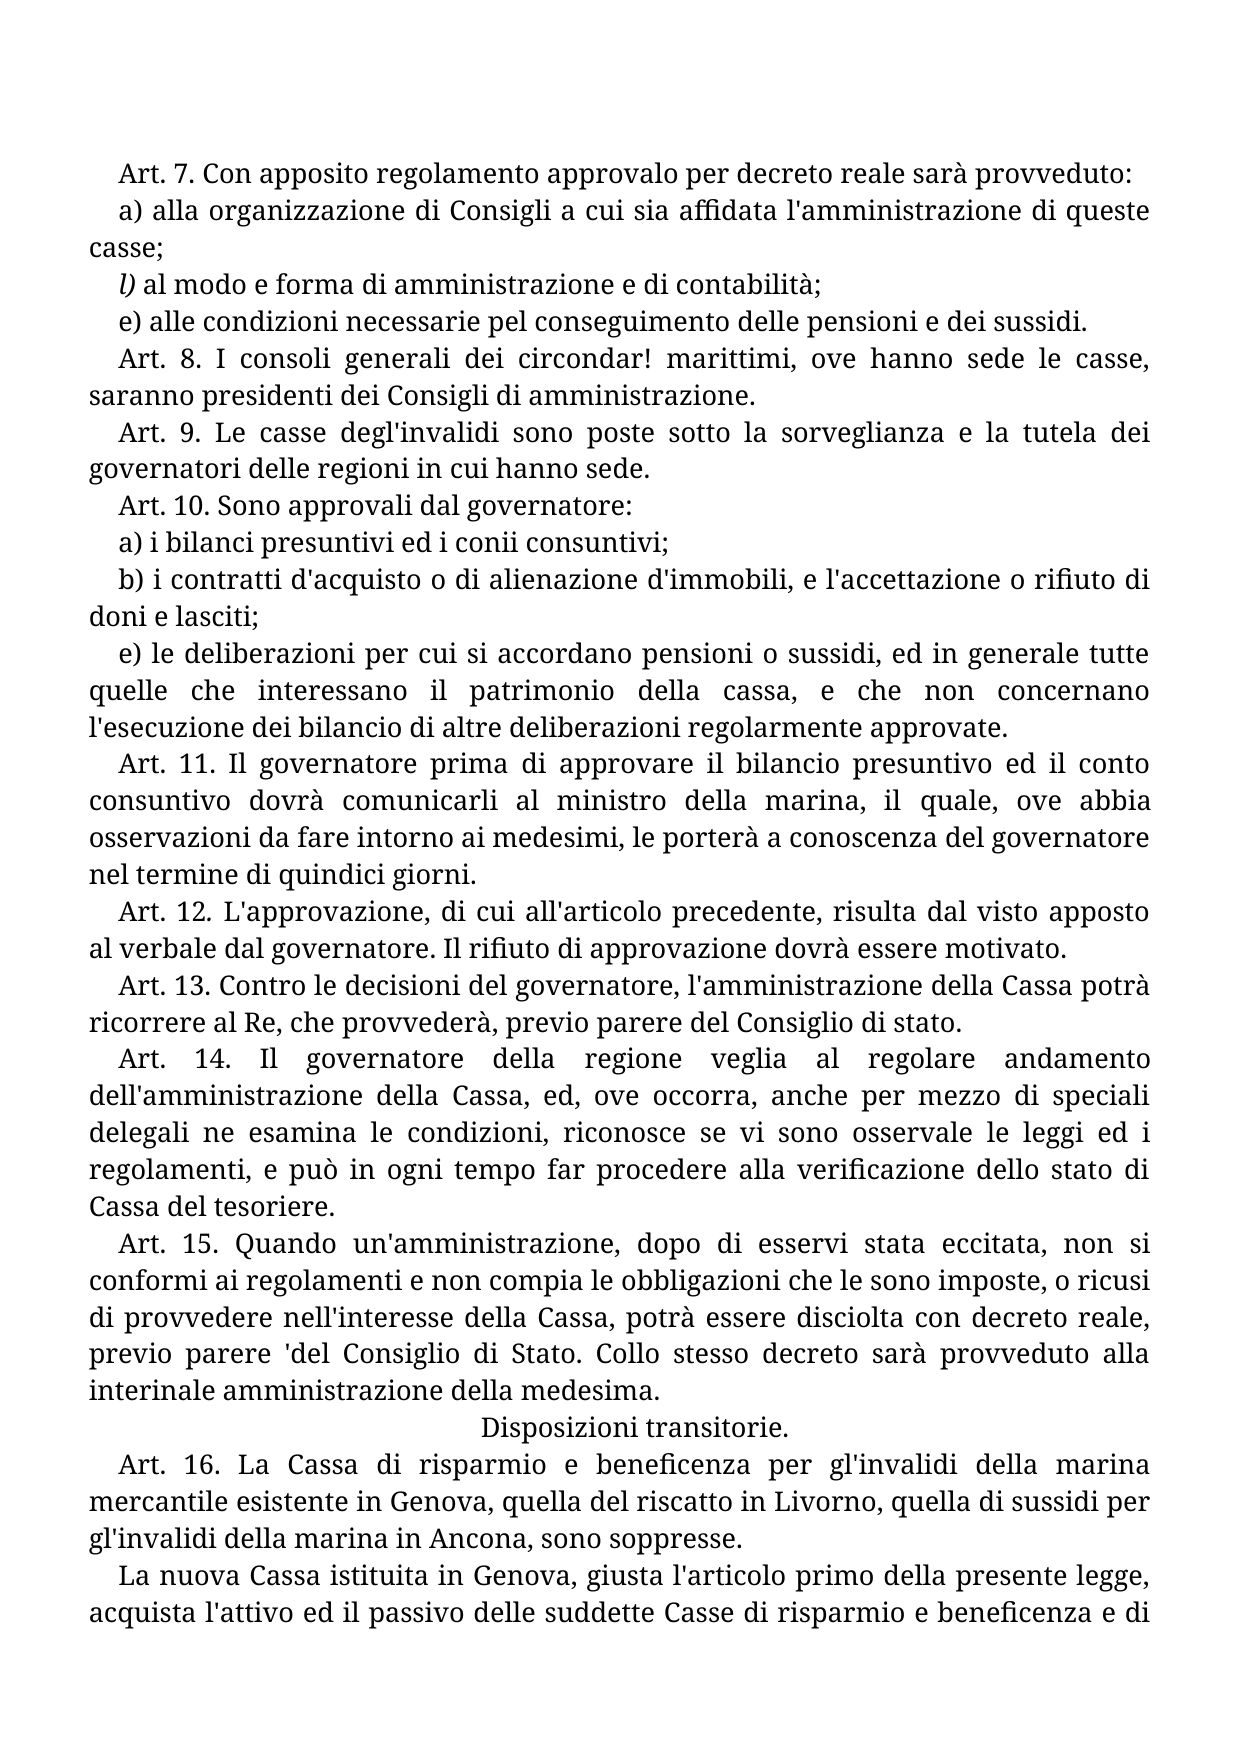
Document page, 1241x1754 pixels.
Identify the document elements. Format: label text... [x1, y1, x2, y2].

text e) le deliberazioni per cui si accordano pensioni o sussidi, ed in generale tutte quelle che interessano il patrimonio della cassa, e che non concernano l'esecuzione dei bilancio di altre deliberazioni regolarmente approvate. [88, 634, 1152, 745]
text Art. 8. I consoli generali dei circondar! marittimi, ove hanno sede le casse, saranno presidenti dei Consigli di amministrazione. [88, 339, 1152, 413]
text b) i contratti d'acquisto o di alienazione d'immobili, e l'accettazione o rifiuto di doni e lasciti; [88, 561, 1152, 634]
text Art. 14. Il governatore della regione veglia al regolare andamento dell'amministrazione della Cassa, ed, ove occorra, anche per mezzo di speciali delegali ne esamina le condizioni, riconosce se vi sono osservale le leggi ed i regolamenti, e può in ogni tempo far procedere alla verificazione dello stato di Cassa del tesoriere. [88, 1040, 1152, 1224]
text l) al modo e forma di amministrazione e di contabilità; [88, 266, 1152, 302]
text Art. 12. L'approvazione, di cui all'articolo precedente, risulta dal visto apposto al verbale dal governatore. Il rifiuto di approvazione dovrà essere motivato. [88, 892, 1152, 966]
text Art. 7. Con apposito regolamento approvalo per decreto reale sarà provveduto: [88, 155, 1152, 192]
text Art. 16. La Cassa di risparmio e beneficenza per gl'invalidi della marina mercantile esistente in Genova, quella del riscatto in Livorno, quella di sussidi per gl'invalidi della marina in Ancona, sono soppresse. [88, 1446, 1152, 1556]
text Art. 13. Contro le decisioni del governatore, l'amministrazione della Cassa potrà ricorrere al Re, che provvederà, previo parere del Consiglio di stato. [88, 966, 1152, 1040]
text Disposizioni transitorie. [88, 1409, 1152, 1446]
text Art. 11. Il governatore prima di approvare il bilancio presuntivo ed il conto consuntivo dovrà comunicarli al ministro della marina, il quale, ove abbia osservazioni da fare intorno ai medesimi, le porterà a conoscenza del governatore nel termine di quindici giorni. [88, 745, 1152, 892]
text e) alle condizioni necessarie pel conseguimento delle pensioni e dei sussidi. [88, 302, 1152, 339]
text Art. 10. Sono approvali dal governatore: [88, 487, 1152, 524]
text a) i bilanci presuntivi ed i conii consuntivi; [88, 524, 1152, 561]
text a) alla organizzazione di Consigli a cui sia affidata l'amministrazione di queste casse; [88, 192, 1152, 266]
text Art. 9. Le casse degl'invalidi sono poste sotto la sorveglianza e la tutela dei governatori delle regioni in cui hanno sede. [88, 413, 1152, 487]
text Art. 15. Quando un'amministrazione, dopo di esservi stata eccitata, non si conformi ai regolamenti e non compia le obbligazioni che le sono imposte, o ricusi di provvedere nell'interesse della Cassa, potrà essere disciolta con decreto reale, previo parere 'del Consiglio di Stato. Collo stesso decreto sarà provveduto alla interinale amministrazione della medesima. [88, 1224, 1152, 1409]
text La nuova Cassa istituita in Genova, giusta l'articolo primo della presente legge, acquista l'attivo ed il passivo delle suddette Casse di risparmio e beneficenza e di [88, 1556, 1152, 1630]
